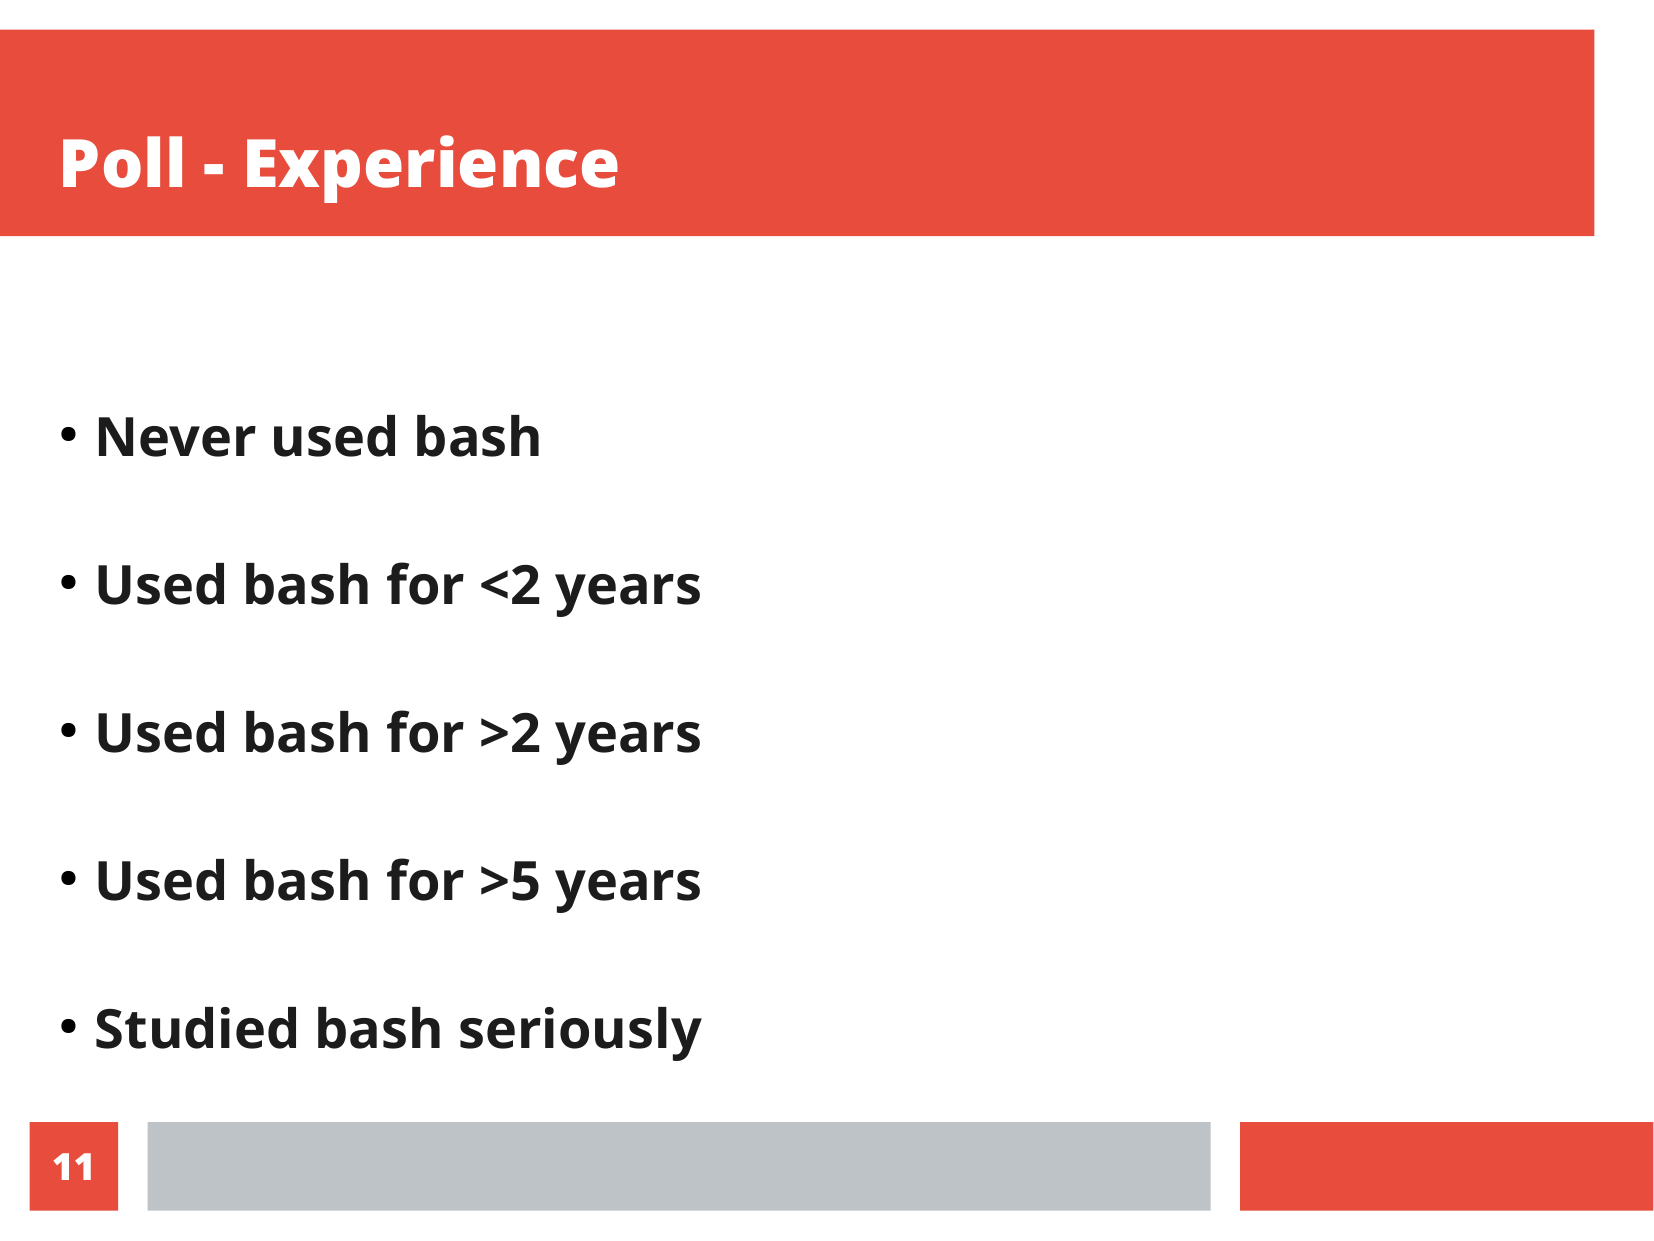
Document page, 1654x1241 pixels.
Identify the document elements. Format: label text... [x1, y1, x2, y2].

subtitle Never used bash Used bash for <2 years Used bash for >2 years Used bash for >5 years Studied bash seriously [59, 324, 1565, 1093]
title Poll - Experience [59, 59, 1595, 207]
